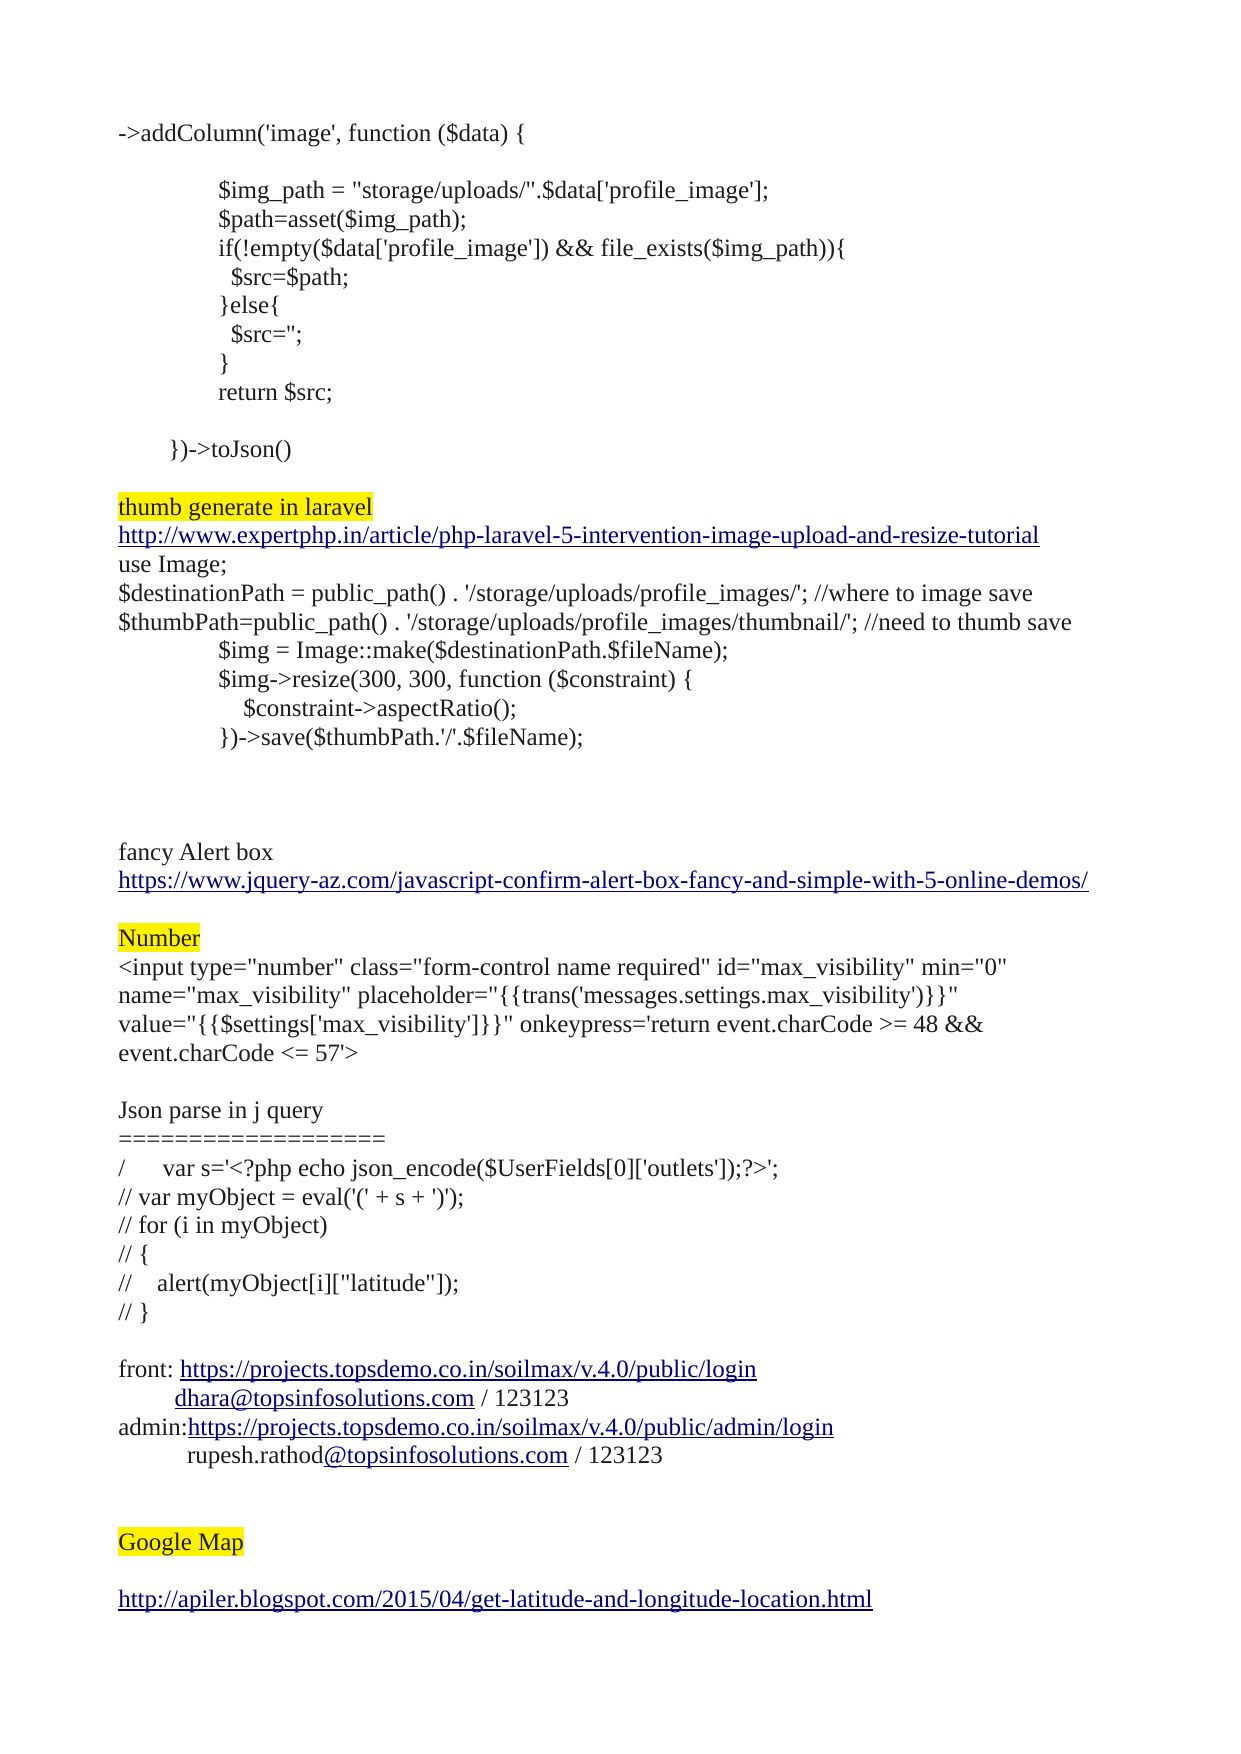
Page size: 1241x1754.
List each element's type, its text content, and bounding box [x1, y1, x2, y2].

text front: https://projects.topsdemo.co.in/soilmax/v.4.0/public/login [118, 1354, 1122, 1383]
text // var myObject = eval('(' + s + ')'); [118, 1182, 1122, 1211]
text http://apiler.blogspot.com/2015/04/get-latitude-and-longitude-location.html [118, 1584, 1122, 1613]
text Google Map [118, 1527, 1122, 1556]
text http://www.expertphp.in/article/php-laravel-5-intervention-image-upload-and-resize-tutorial [118, 521, 1122, 549]
text ->addColumn('image', function ($data) { [118, 118, 1122, 147]
text / var s='<?php echo json_encode($UserFields[0]['outlets']);?>'; [118, 1153, 1122, 1182]
text fancy Alert box [118, 837, 1122, 866]
text // { [118, 1239, 1122, 1268]
text $thumbPath=public_path() . '/storage/uploads/profile_images/thumbnail/'; //need to thumb save [118, 607, 1122, 636]
text // } [118, 1297, 1122, 1326]
text // alert(myObject[i]["latitude"]); [118, 1268, 1122, 1297]
text // for (i in myObject) [118, 1211, 1122, 1239]
text Number [118, 923, 1122, 952]
text $src=''; [118, 319, 1122, 348]
text $path=asset($img_path); [118, 204, 1122, 233]
text $src=$path; [118, 262, 1122, 291]
text })->toJson() [118, 434, 1122, 463]
text if(!empty($data['profile_image']) && file_exists($img_path)){ [118, 233, 1122, 262]
text $img = Image::make($destinationPath.$fileName); [118, 636, 1122, 664]
text $img_path = "storage/uploads/".$data['profile_image']; [118, 176, 1122, 204]
text <input type="number" class="form-control name required" id="max_visibility" min="0" name="max_visibility" placeholder="{{trans('messages.settings.max_visibility')}}" value="{{$settings['max_visibility']}}" onkeypress='return event.charCode >= 48 && event.charCode <= 57'> [118, 952, 1122, 1067]
text use Image; [118, 549, 1122, 578]
text $destinationPath = public_path() . '/storage/uploads/profile_images/'; //where to image save [118, 578, 1122, 607]
text https://www.jquery-az.com/javascript-confirm-alert-box-fancy-and-simple-with-5-online-demos/ [118, 866, 1122, 894]
text =================== [118, 1124, 1122, 1153]
text dhara@topsinfosolutions.com / 123123 [118, 1383, 1122, 1412]
text $constraint->aspectRatio(); [118, 693, 1122, 722]
text $img->resize(300, 300, function ($constraint) { [118, 664, 1122, 693]
text return $src; [118, 377, 1122, 406]
text thumb generate in laravel [118, 492, 1122, 521]
text Json parse in j query [118, 1096, 1122, 1124]
text }else{ [118, 291, 1122, 319]
text } [118, 348, 1122, 377]
text })->save($thumbPath.'/'.$fileName); [118, 722, 1122, 751]
text admin:https://projects.topsdemo.co.in/soilmax/v.4.0/public/admin/login [118, 1412, 1122, 1441]
text rupesh.rathod@topsinfosolutions.com / 123123 [118, 1441, 1122, 1469]
